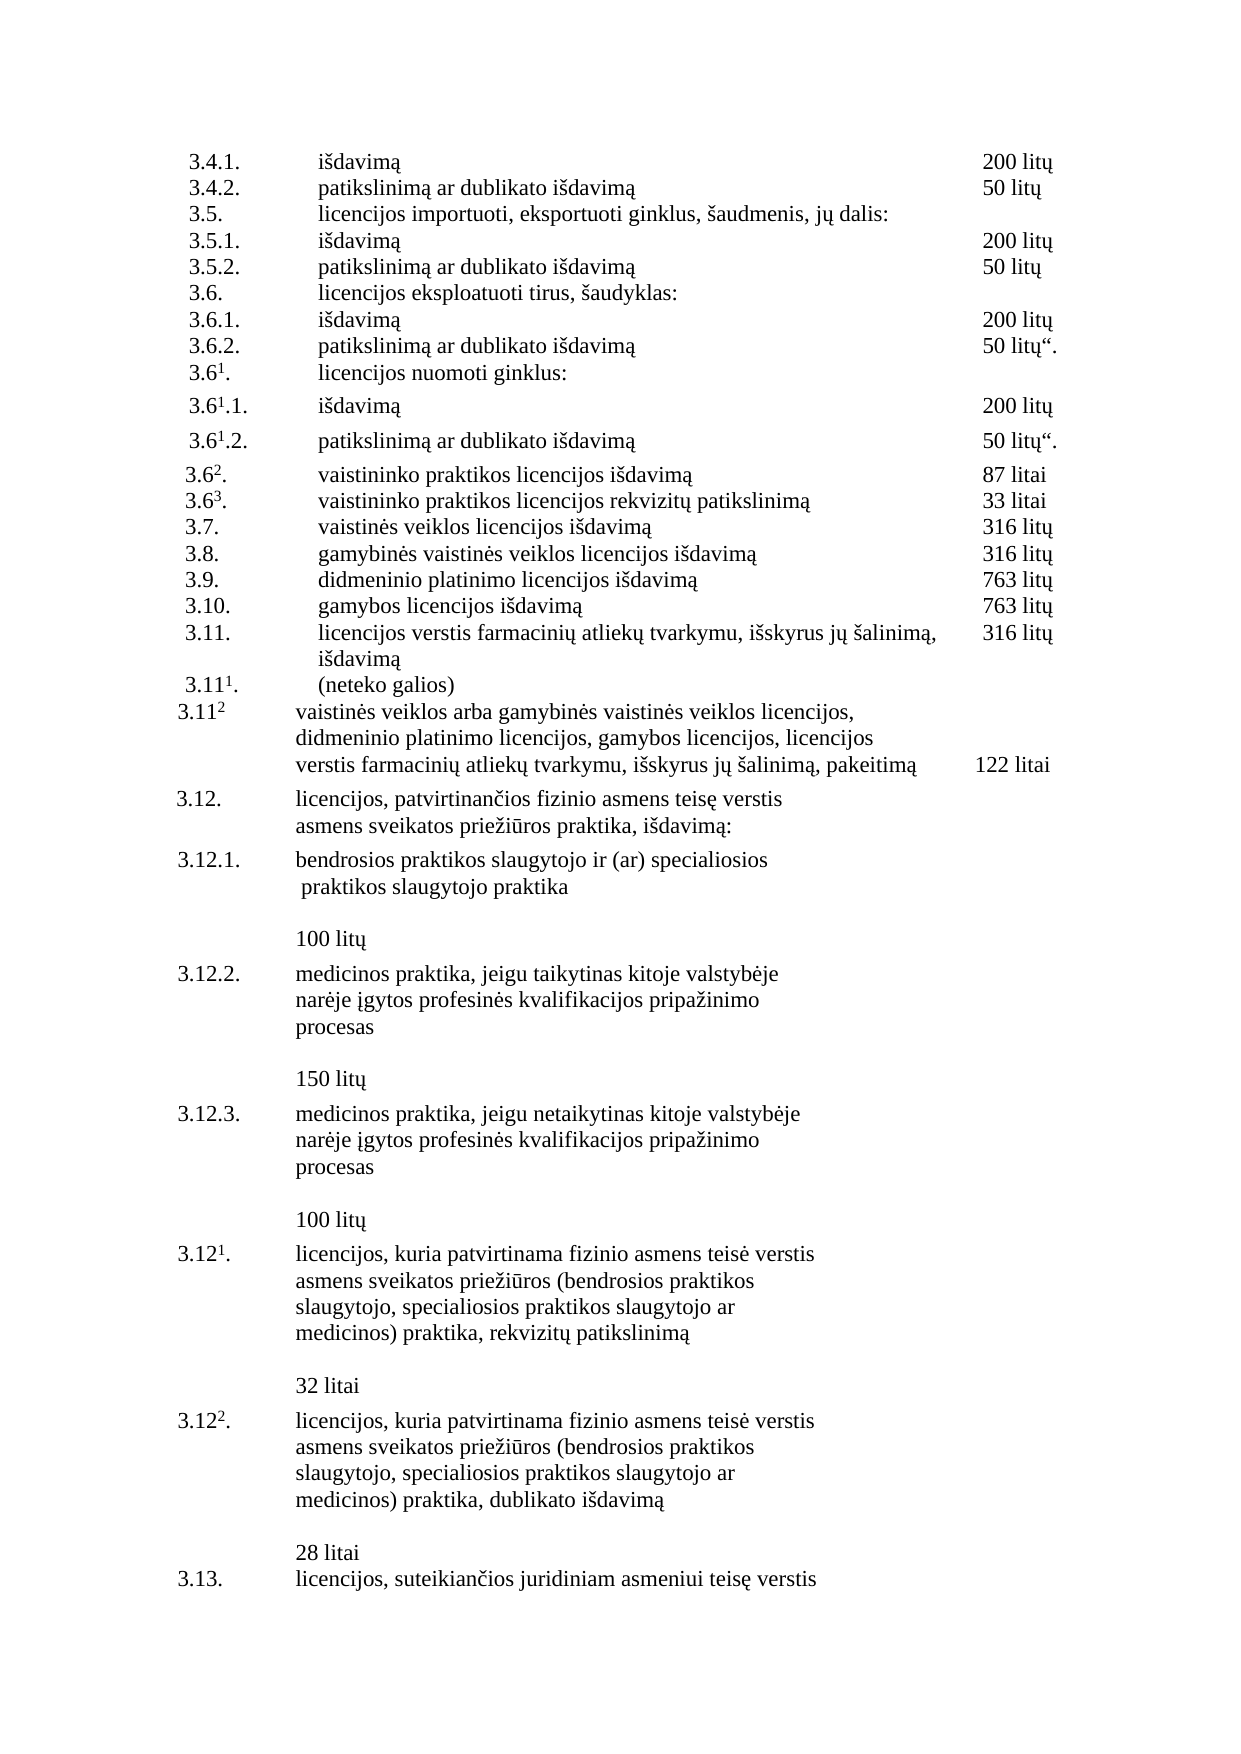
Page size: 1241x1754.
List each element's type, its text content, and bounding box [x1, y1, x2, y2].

table_cell 50 litų [971, 174, 1133, 200]
table_cell 3.61.1. [177, 393, 307, 427]
table_cell didmeninio platinimo licencijos išdavimą [307, 566, 971, 592]
table_cell 3.5.2. [177, 253, 307, 279]
table_cell 3.6.2. [177, 332, 307, 358]
table_cell 316 litų [971, 540, 1133, 566]
table_cell 50 litų“. [971, 332, 1133, 358]
text verstis farmacinių atliekų tvarkymu, išskyrus jų šalinimą, pakeitimą 122 litai [177, 751, 1122, 777]
text didmeninio platinimo licencijos, gamybos licencijos, licencijos [177, 724, 1122, 751]
table_cell 3.62. [174, 461, 307, 487]
text 3.121. licencijos, kuria patvirtinama fizinio asmens teisė verstis asmens sveikatos priežiūros (bendrosios praktikos slaugytojo, specialiosios praktikos slaugytojo ar medicinos) praktika, rekvizitų patikslinimą 32 litai [177, 1240, 827, 1398]
text 3.13. licencijos, suteikiančios juridiniam asmeniui teisę verstis [177, 1565, 1048, 1591]
table_cell [971, 672, 1133, 698]
table_cell 3.10. [174, 593, 307, 619]
table_cell 3.61. [177, 359, 307, 393]
text 3.112 vaistinės veiklos arba gamybinės vaistinės veiklos licencijos, [177, 698, 1122, 724]
table_cell 3.7. [174, 514, 307, 540]
text 3.122. licencijos, kuria patvirtinama fizinio asmens teisė verstis asmens sveikatos priežiūros (bendrosios praktikos slaugytojo, specialiosios praktikos slaugytojo ar medicinos) praktika, dublikato išdavimą 28 litai [177, 1407, 827, 1565]
table_cell 33 litai [971, 487, 1133, 513]
table_cell patikslinimą ar dublikato išdavimą [307, 174, 971, 200]
table_cell patikslinimą ar dublikato išdavimą [307, 253, 971, 279]
table_cell 200 litų [971, 393, 1133, 427]
text 3.12. licencijos, patvirtinančios fizinio asmens teisę verstis asmens sveikatos priežiūros praktika, išdavimą: [176, 785, 827, 838]
table_cell 763 litų [971, 566, 1133, 592]
table_cell vaistinės veiklos licencijos išdavimą [307, 514, 971, 540]
table_cell [971, 359, 1133, 393]
table_cell 3.63. [174, 487, 307, 513]
table_cell 316 litų [971, 514, 1133, 540]
table_cell 3.111. [174, 672, 307, 698]
table_cell 3.61.2. [177, 427, 307, 461]
text 3.12.3. medicinos praktika, jeigu netaikytinas kitoje valstybėje narėje įgytos profesinės kvalifikacijos pripažinimo procesas 100 litų [177, 1100, 827, 1232]
table_cell [971, 280, 1133, 306]
table_cell 200 litų [971, 227, 1133, 253]
table_cell (neteko galios) [307, 672, 971, 698]
table_cell [971, 200, 1133, 227]
table_cell 763 litų [971, 593, 1133, 619]
table_cell 3.5. [177, 200, 307, 227]
table_cell 50 litų [971, 253, 1133, 279]
text 3.12.2. medicinos praktika, jeigu taikytinas kitoje valstybėje narėje įgytos profesinės kvalifikacijos pripažinimo procesas 150 litų [177, 960, 827, 1092]
table_cell patikslinimą ar dublikato išdavimą [307, 332, 971, 358]
table_cell 3.11. [174, 619, 307, 672]
table_cell patikslinimą ar dublikato išdavimą [307, 427, 971, 461]
text 3.12.1. bendrosios praktikos slaugytojo ir (ar) specialiosios praktikos slaugytojo praktika 100 litų [177, 846, 827, 952]
table_cell 200 litų [971, 306, 1133, 332]
table_cell 3.6.1. [177, 306, 307, 332]
table_cell 87 litai [971, 461, 1133, 487]
table_cell vaistininko praktikos licencijos išdavimą [307, 461, 971, 487]
table_cell 50 litų“. [971, 427, 1133, 461]
table_cell gamybinės vaistinės veiklos licencijos išdavimą [307, 540, 971, 566]
table_cell išdavimą [307, 306, 971, 332]
table_cell išdavimą [307, 227, 971, 253]
table_cell vaistininko praktikos licencijos rekvizitų patikslinimą [307, 487, 971, 513]
table_cell licencijos verstis farmacinių atliekų tvarkymu, išskyrus jų šalinimą, išdavimą [307, 619, 971, 672]
table_cell 3.5.1. [177, 227, 307, 253]
table_cell gamybos licencijos išdavimą [307, 593, 971, 619]
table_cell 200 litų [971, 148, 1133, 174]
table_cell 3.9. [174, 566, 307, 592]
table_cell 3.4.2. [177, 174, 307, 200]
table_cell licencijos eksploatuoti tirus, šaudyklas: [307, 280, 971, 306]
table_cell išdavimą [307, 148, 971, 174]
table_cell 316 litų [971, 619, 1133, 672]
table_cell 3.4.1. [177, 148, 307, 174]
table_cell išdavimą [307, 393, 971, 427]
table_cell licencijos nuomoti ginklus: [307, 359, 971, 393]
table_cell 3.6. [177, 280, 307, 306]
table_cell 3.8. [174, 540, 307, 566]
table_cell licencijos importuoti, eksportuoti ginklus, šaudmenis, jų dalis: [307, 200, 971, 227]
